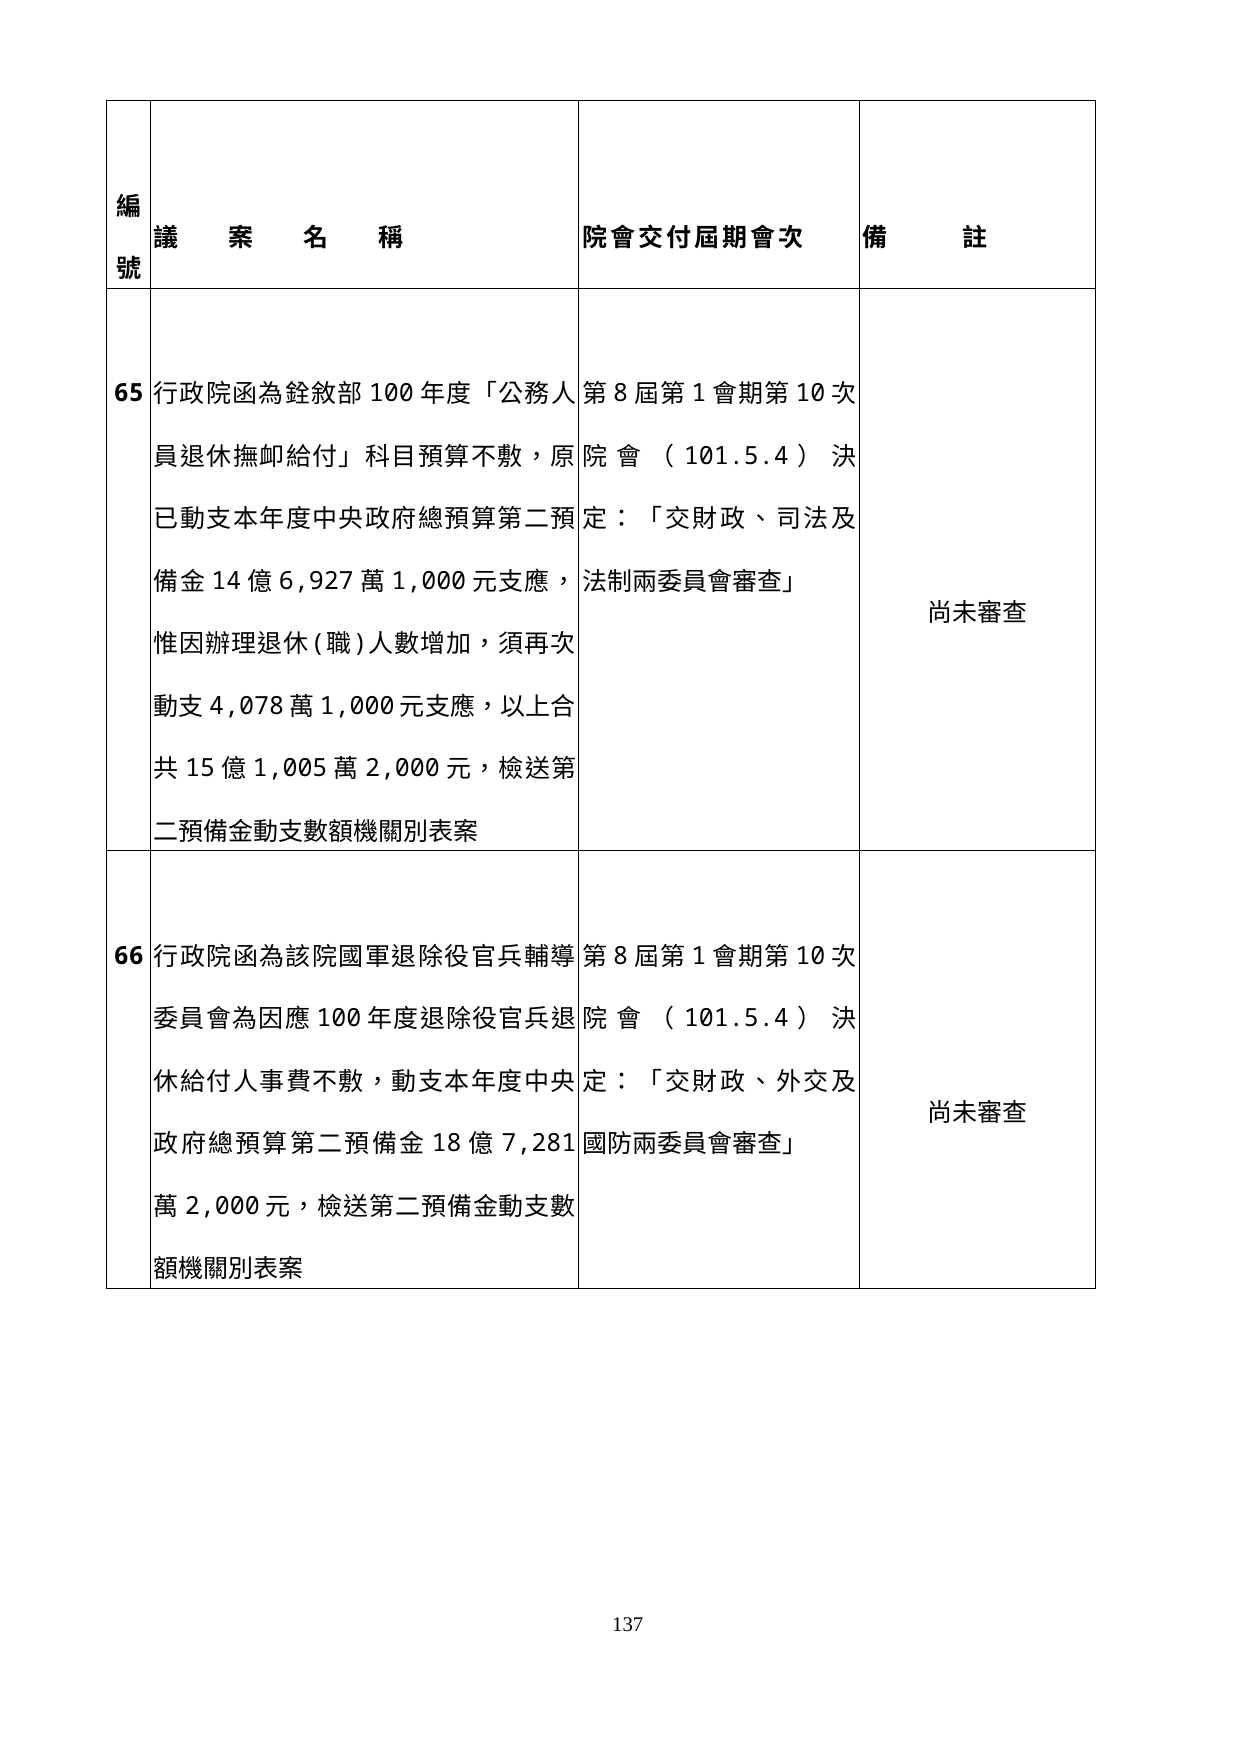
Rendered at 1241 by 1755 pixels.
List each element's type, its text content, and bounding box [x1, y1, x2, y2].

table_header 議 案 名 稱 [151, 101, 578, 288]
table_cell [107, 851, 150, 1288]
table_cell 尚未審查 [860, 289, 1095, 850]
table_cell 行政院函為銓敘部100年度「公務人員退休撫卹給付」科目預算不敷，原已動支本年度中央政府總預算第二預備金14億6,927萬1,000元支應，惟因辦理退休(職)人數增加，須再次動支4,078萬1,000元支應，以上合共15億1,005萬2,000元，檢送第二預備金動支數額機關別表案 [151, 289, 578, 850]
table_header 備 註 [860, 101, 1095, 288]
table_cell [107, 289, 150, 850]
table_cell 尚未審查 [860, 851, 1095, 1288]
table_header 編號 [107, 101, 150, 288]
table_header 院會交付屆期會次 [579, 101, 859, 288]
table_cell 行政院函為該院國軍退除役官兵輔導委員會為因應100年度退除役官兵退休給付人事費不敷，動支本年度中央政府總預算第二預備金18億7,281萬2,000元，檢送第二預備金動支數額機關別表案 [151, 851, 578, 1288]
table_cell 第8屆第1會期第10次院會（101.5.4）決定：「交財政、司法及法制兩委員會審查」 [579, 289, 859, 850]
table_cell 第8屆第1會期第10次院會（101.5.4）決定：「交財政、外交及國防兩委員會審查」 [579, 851, 859, 1288]
